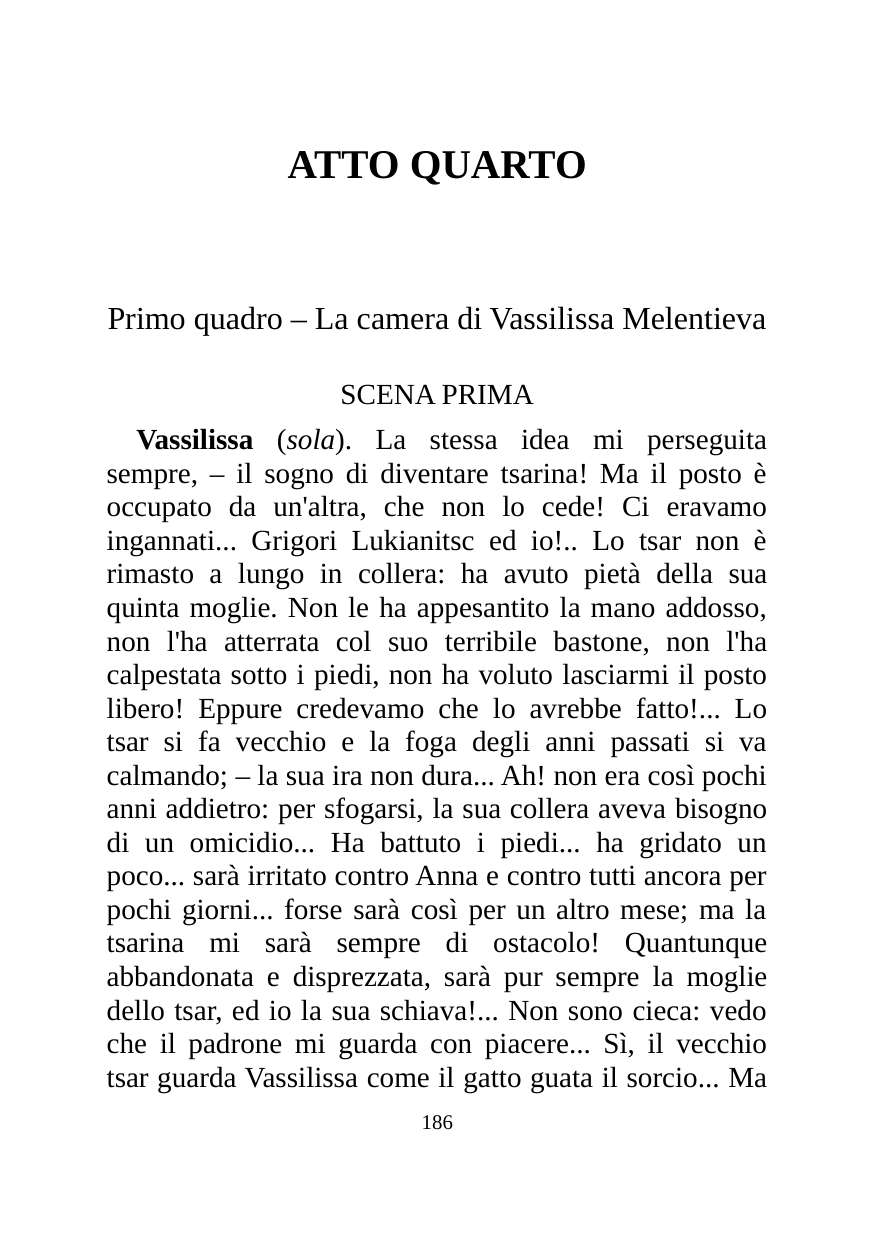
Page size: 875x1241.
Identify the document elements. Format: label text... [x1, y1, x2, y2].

subtitle SCENA PRIMA [106, 377, 768, 411]
text Vassilissa (sola). La stessa idea mi perseguita sempre, – il sogno di diventare tsarina! Ma il posto è occupato da un'altra, che non lo cede! Ci eravamo ingannati... Grigori Lukianitsc ed io!.. Lo tsar non è rimasto a lungo in collera: ha avuto pietà della sua quinta moglie. Non le ha appesantito la mano addosso, non l'ha atterrata col suo terribile bastone, non l'ha calpestata sotto i piedi, non ha voluto lasciarmi il posto libero! Eppure credevamo che lo avrebbe fatto!... Lo tsar si fa vecchio e la foga degli anni passati si va calmando; – la sua ira non dura... Ah! non era così pochi anni addietro: per sfogarsi, la sua collera aveva bisogno di un omicidio... Ha battuto i piedi... ha gridato un poco... sarà irritato contro Anna e contro tutti ancora per pochi giorni... forse sarà così per un altro mese; ma la tsarina mi sarà sempre di ostacolo! Quantunque abbandonata e disprezzata, sarà pur sempre la moglie dello tsar, ed io la sua schiava!... Non sono cieca: vedo che il padrone mi guarda con piacere... Sì, il vecchio tsar guarda Vassilissa come il gatto guata il sorcio... Ma [106, 422, 768, 1093]
subtitle Primo quadro – La camera di Vassilissa Melentieva [106, 299, 768, 336]
subtitle ATTO QUARTO [106, 140, 768, 187]
